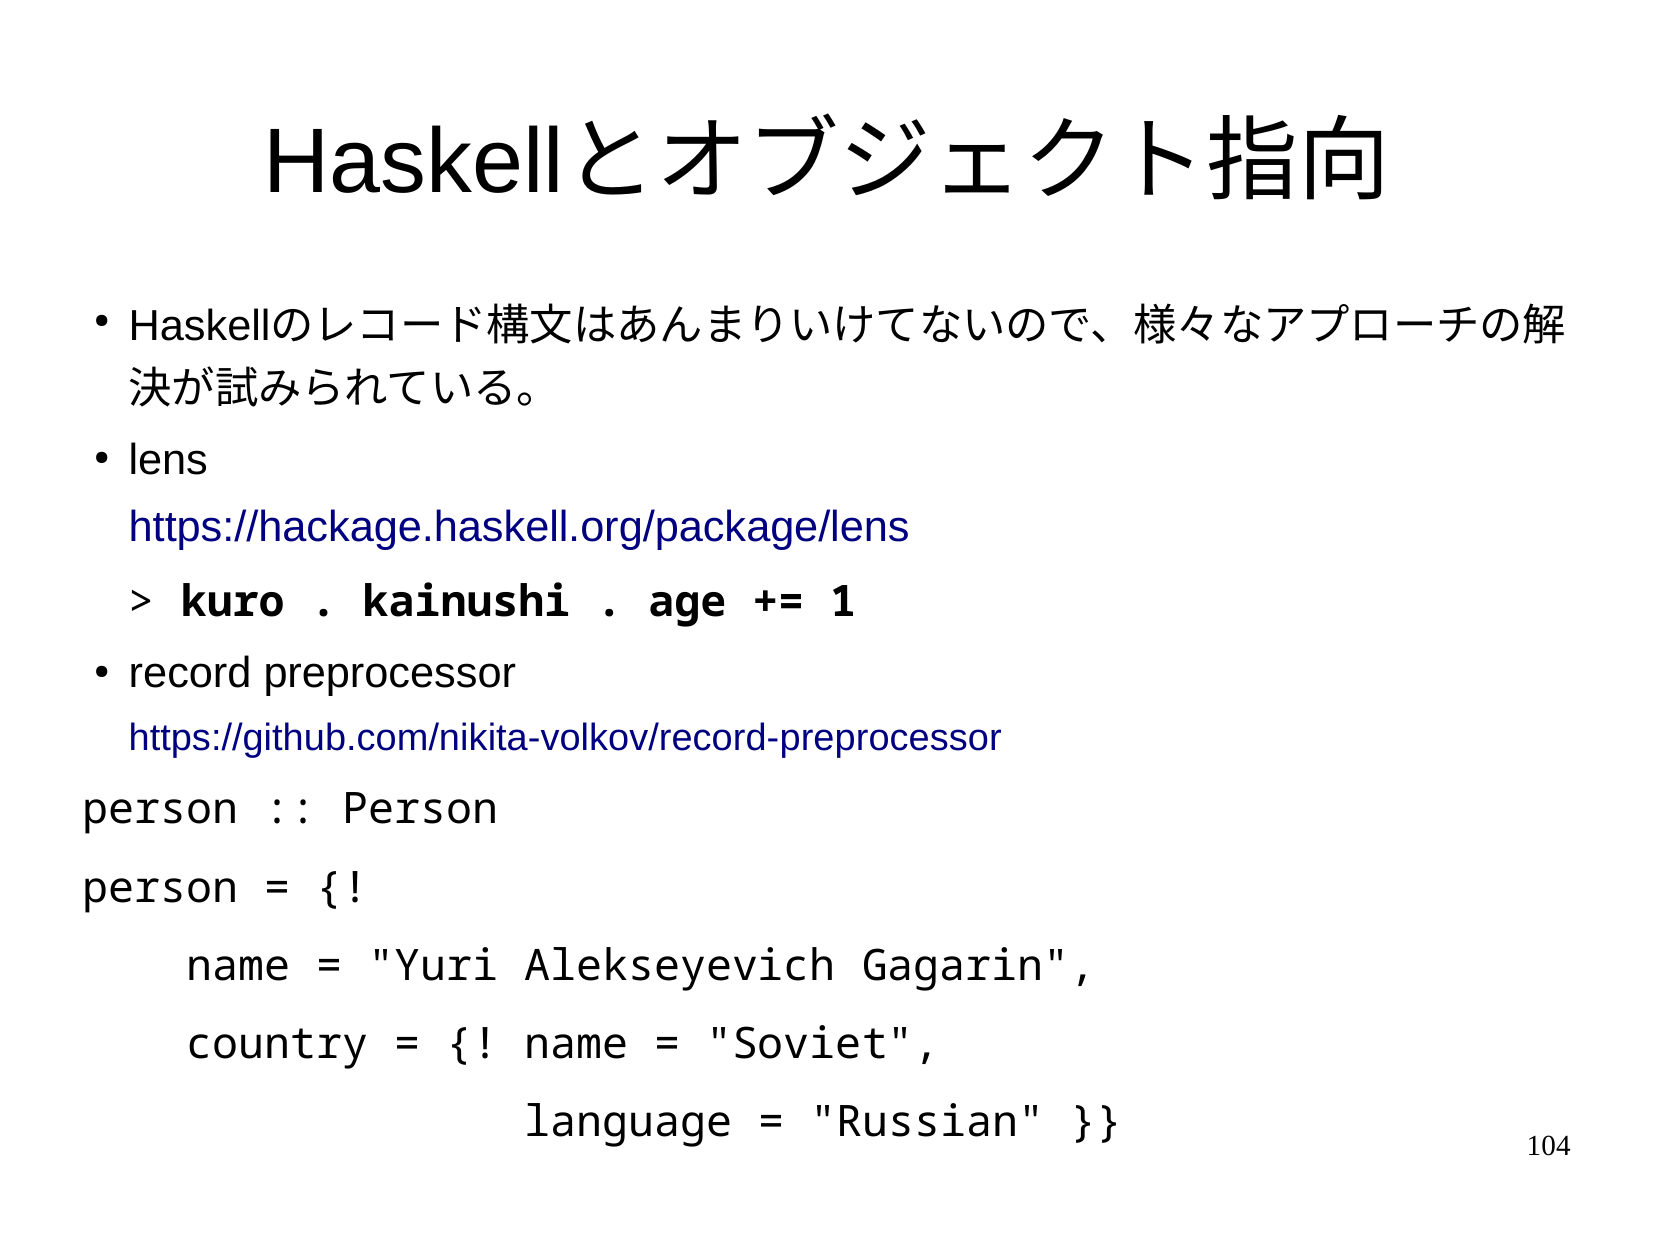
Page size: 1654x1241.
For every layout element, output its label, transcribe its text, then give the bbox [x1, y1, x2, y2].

title Haskellとオブジェクト指向 [82, 49, 1571, 257]
list Haskellのレコード構文はあんまりいけてないので、様々なアプローチの解決が試みられている。 lens https://hackage.haskell.org/package/lens > kuro . kainushi . age += 1 record preprocessor https://github.com/nikita-volkov/record-preprocessor person :: Person person = {! name = "Yuri Alekseyevich Gagarin", country = {! name = "Soviet", language = "Russian" }} [82, 290, 1571, 1158]
